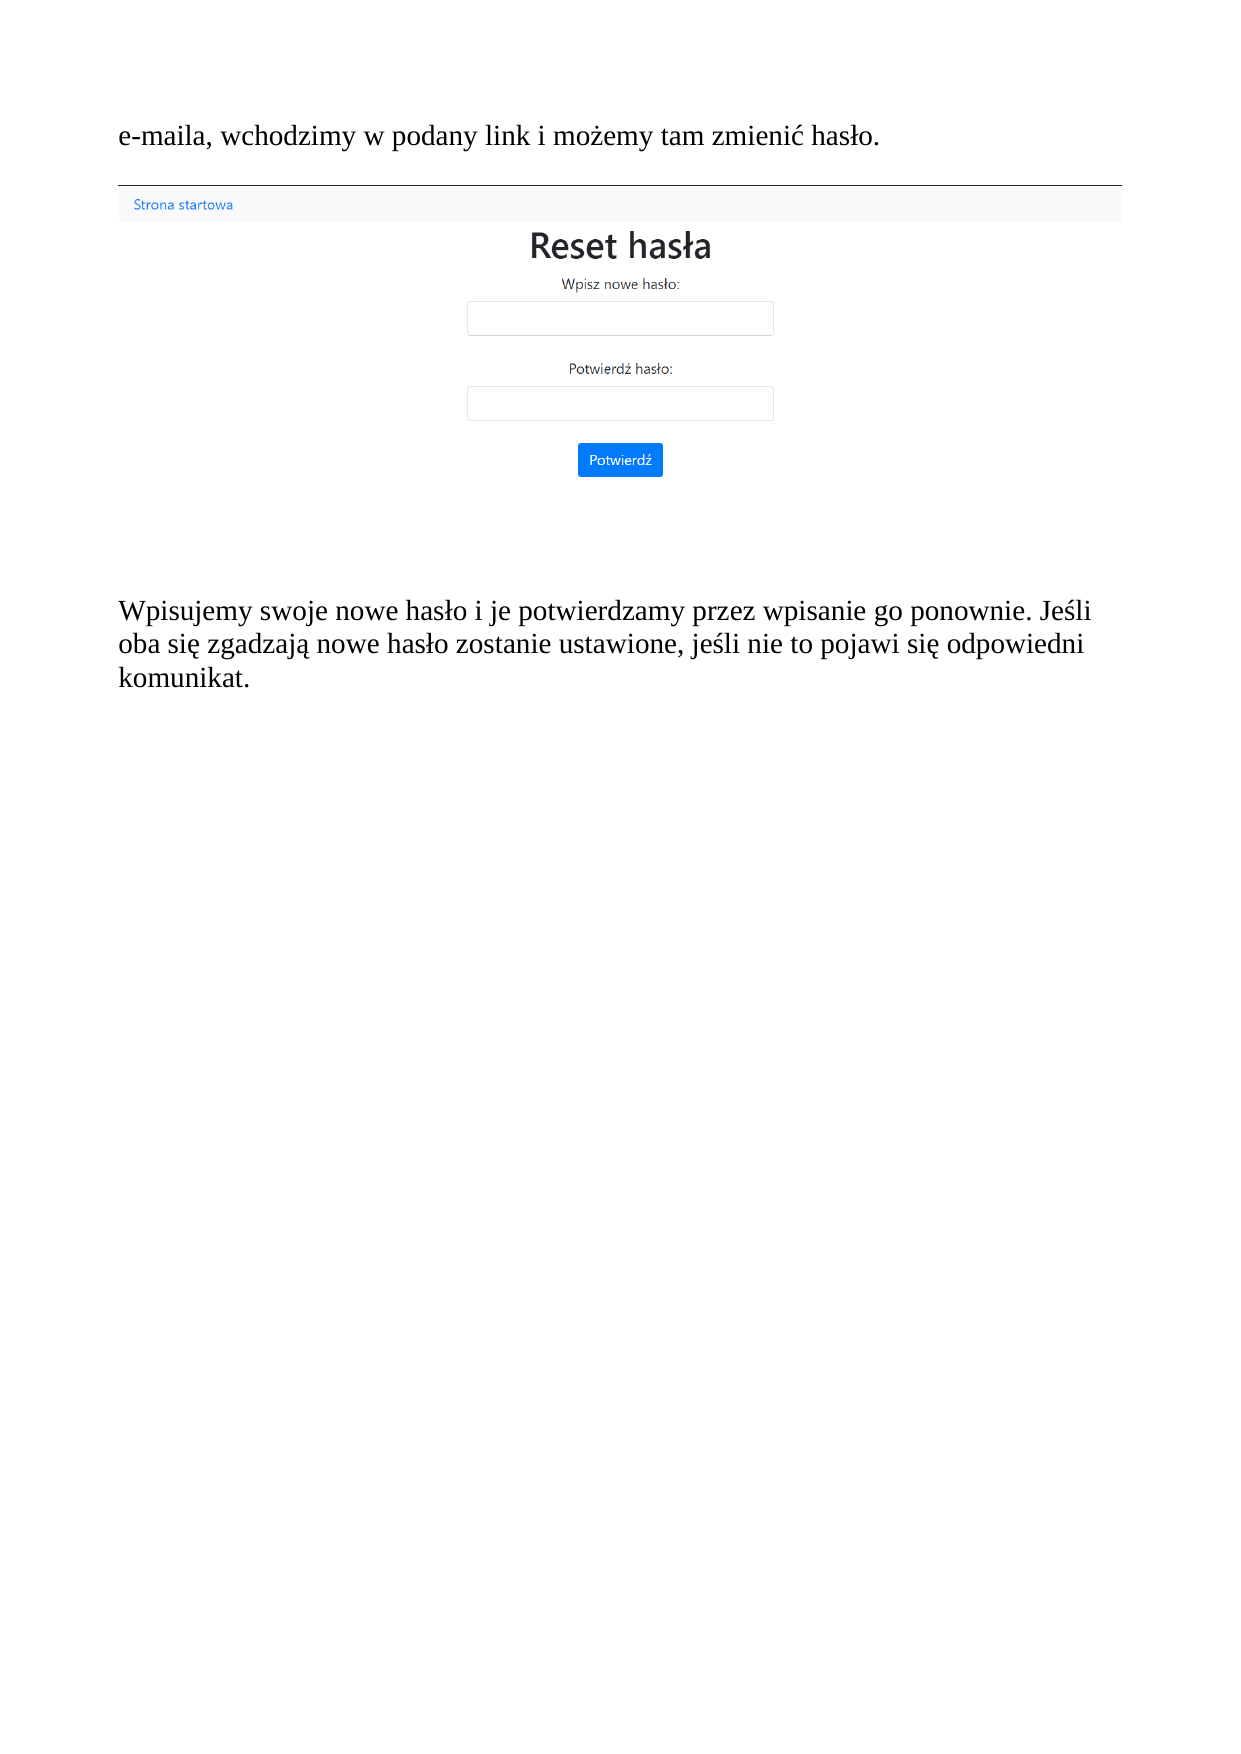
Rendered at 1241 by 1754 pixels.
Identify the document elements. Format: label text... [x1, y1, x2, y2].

text e-maila, wchodzimy w podany link i możemy tam zmienić hasło. [118, 118, 1122, 152]
picture [118, 185, 1123, 593]
text Wpisujemy swoje nowe hasło i je potwierdzamy przez wpisanie go ponownie. Jeśli oba się zgadzają nowe hasło zostanie ustawione, jeśli nie to pojawi się odpowiedni komunikat. [118, 593, 1122, 693]
